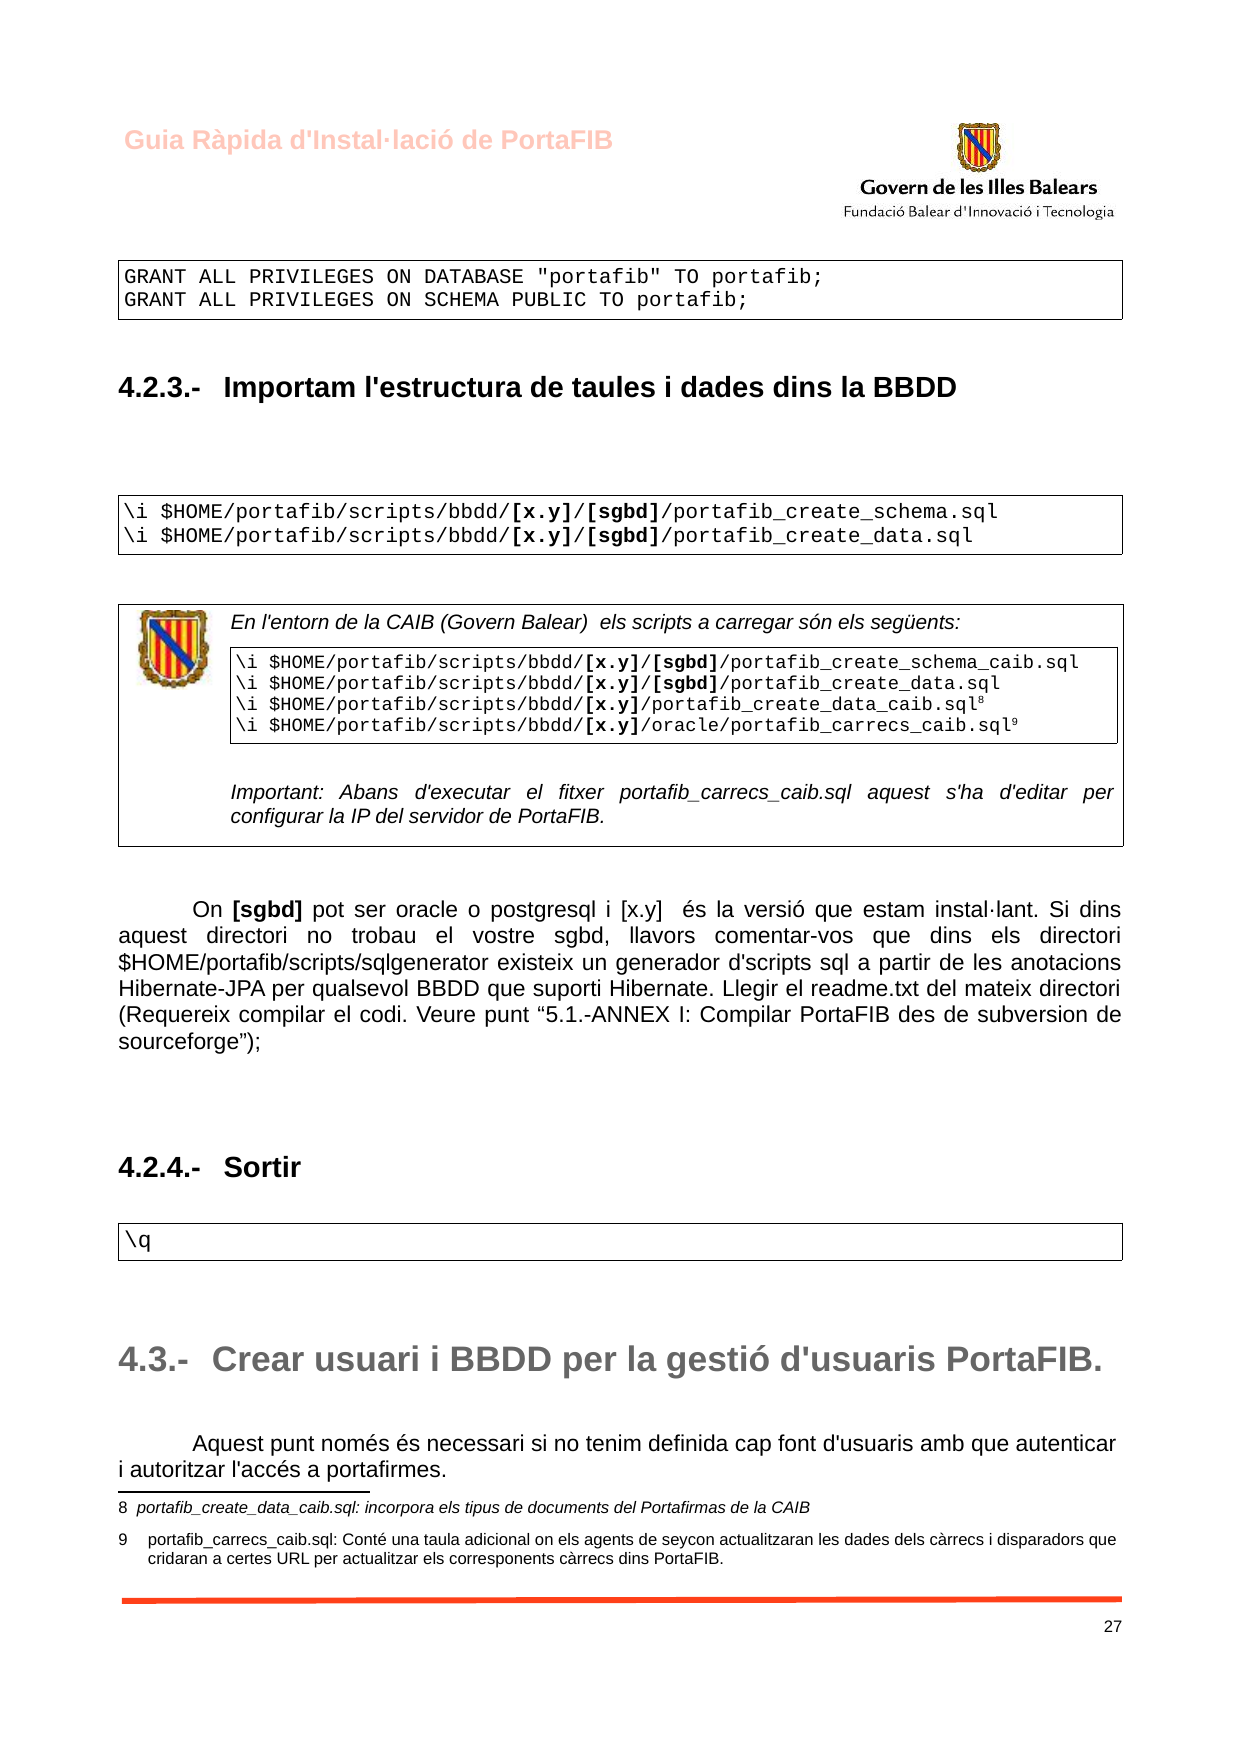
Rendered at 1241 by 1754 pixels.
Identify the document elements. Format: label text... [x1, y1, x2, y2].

text Aquest punt només és necessari si no tenim definida cap font d'usuaris amb que autenticar i autoritzar l'accés a portafirmes. [118, 1430, 1122, 1482]
subtitle Importam l'estructura de taules i dades dins la BBDD [118, 370, 1122, 404]
picture [134, 610, 214, 690]
picture [840, 123, 1117, 220]
text On [sgbd] pot ser oracle o postgresql i [x.y] és la versió que estam instal·lant. Si dins aquest directori no trobau el vostre sgbd, llavors comentar-vos que dins els directori $HOME/portafib/scripts/sqlgenerator existeix un generador d'scripts sql a partir de les anotacions Hibernate-JPA per qualsevol BBDD que suporti Hibernate. Llegir el readme.txt del mateix directori (Requereix compilar el codi. Veure punt “5.1.-ANNEX I: Compilar PortaFIB des de subversion de sourceforge”); [118, 896, 1122, 1054]
table_header En l'entorn de la CAIB (Govern Balear) els scripts a carregar són els següents: Important: Abans d'executar el fitxer portafib_carrecs_caib.sql aquest s'ha d'editar per configurar la IP del servidor de PortaFIB. [225, 605, 1123, 846]
table_header GRANT ALL PRIVILEGES ON DATABASE "portafib" TO portafib; GRANT ALL PRIVILEGES ON SCHEMA PUBLIC TO portafib; [119, 261, 1122, 319]
table_header \q [119, 1224, 1122, 1260]
table_header \i $HOME/portafib/scripts/bbdd/[x.y]/[sgbd]/portafib_create_schema.sql \i $HOME/portafib/scripts/bbdd/[x.y]/[sgbd]/portafib_create_data.sql [119, 496, 1122, 554]
subtitle Sortir [118, 1150, 1122, 1183]
table_header \i $HOME/portafib/scripts/bbdd/[x.y]/[sgbd]/portafib_create_schema_caib.sql \i $HOME/portafib/scripts/bbdd/[x.y]/[sgbd]/portafib_create_data.sql \i $HOME/portafib/scripts/bbdd/[x.y]/portafib_create_data_caib.sql \i $HOME/portafib/scripts/bbdd/[x.y]/oracle/portafib_carrecs_caib.sql [231, 648, 1117, 743]
table_header [119, 605, 225, 846]
subtitle Crear usuari i BBDD per la gestió d'usuaris PortaFIB. [118, 1338, 1122, 1378]
